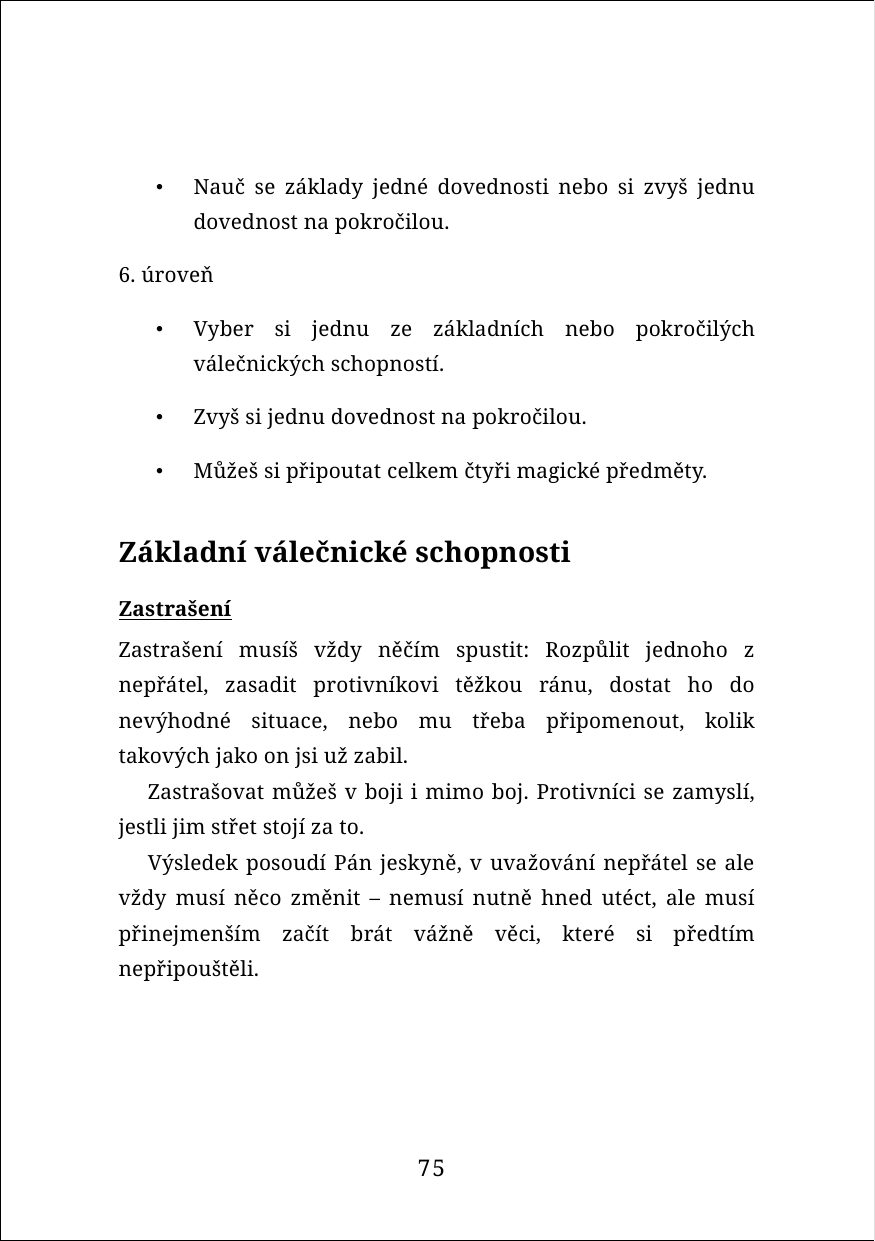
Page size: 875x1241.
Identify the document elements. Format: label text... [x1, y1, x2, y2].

subtitle Základní válečnické schopnosti [118, 533, 756, 571]
list Nauč se základy jedné dovednosti nebo si zvyš jednu dovednost na pokročilou. [156, 172, 756, 236]
list Můžeš si připoutat celkem čtyři magické předměty. [156, 456, 756, 484]
list Zvyš si jednu dovednost na pokročilou. [156, 402, 756, 431]
text Zastrašení musíš vždy něčím spustit: Rozpůlit jednoho z nepřátel, zasadit protivníkovi těžkou ránu, dostat ho do nevýhodné situace, nebo mu třeba připomenout, kolik takových jako on jsi už zabil. Zastrašovat můžeš v boji i mimo boj. Protivníci se zamyslí, jestli jim střet stojí za to. Výsledek posoudí Pán jeskyně, v uvažování nepřátel se ale vždy musí něco změnit – nemusí nutně hned utéct, ale musí přinejmenším začít brát vážně věci, které si předtím nepřipouštěli. [118, 635, 756, 983]
subtitle Zastrašení [118, 594, 756, 623]
list Vyber si jednu ze základních nebo pokročilých válečnických schopností. [156, 314, 756, 378]
text 6. úroveň [118, 261, 756, 289]
